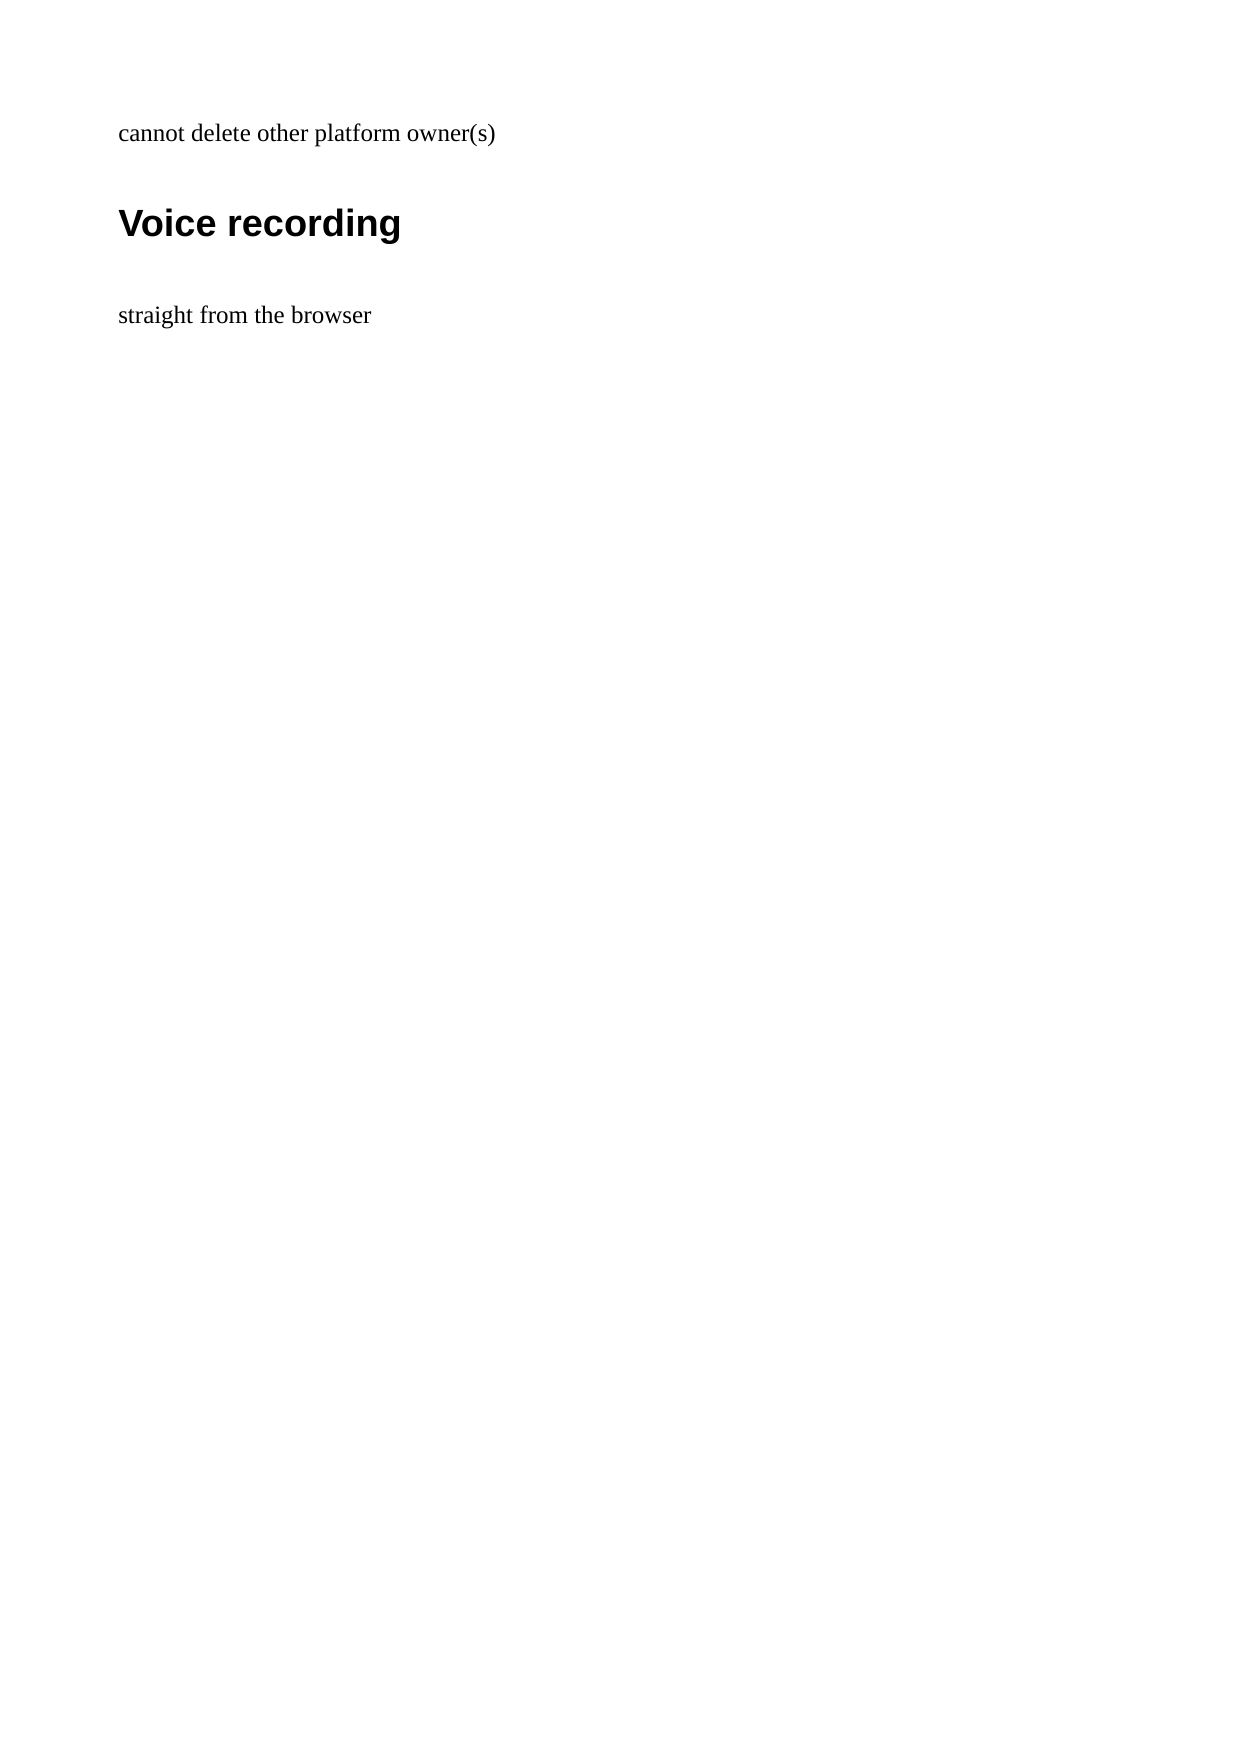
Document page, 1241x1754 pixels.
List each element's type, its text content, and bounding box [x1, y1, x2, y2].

text straight from the browser [118, 300, 1122, 329]
text cannot delete other platform owner(s) [118, 118, 1122, 147]
subtitle Voice recording [118, 201, 1122, 288]
